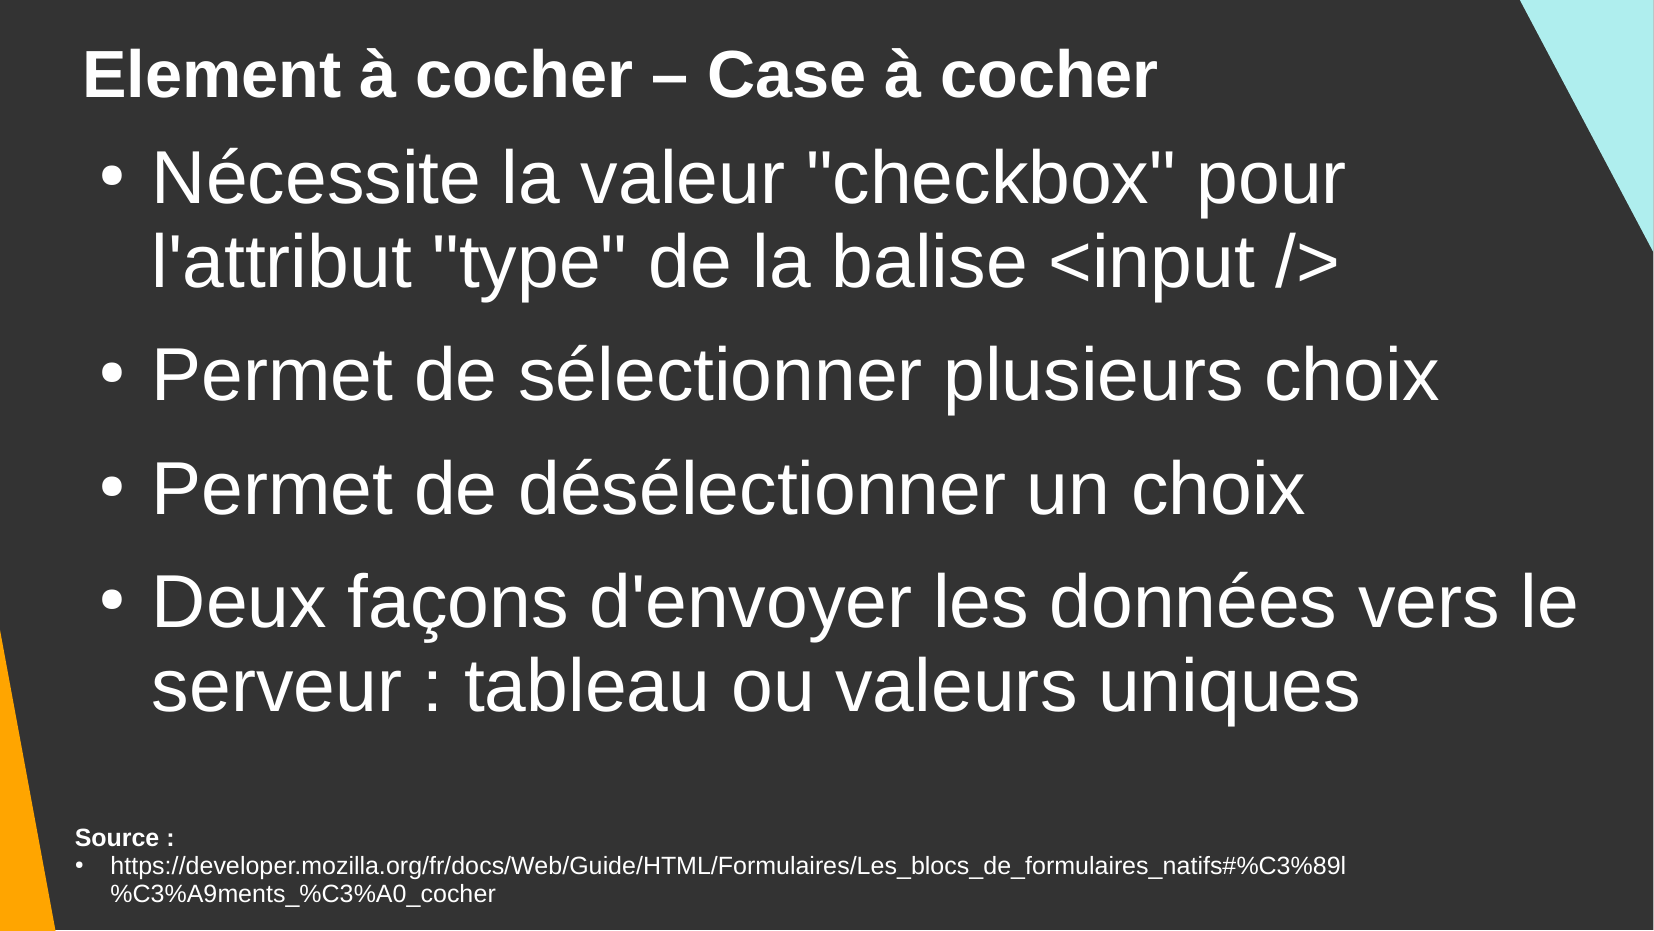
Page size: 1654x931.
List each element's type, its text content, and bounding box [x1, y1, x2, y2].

list Nécessite la valeur "checkbox" pour l'attribut "type" de la balise <input /> Permet de sélectionner plusieurs choix Permet de désélectionner un choix Deux façons d'envoyer les données vers le serveur : tableau ou valeurs uniques [80, 135, 1605, 733]
text_box [1519, 0, 1654, 254]
title Element à cocher – Case à cocher [82, 37, 1571, 114]
text_box Source : https://developer.mozilla.org/fr/docs/Web/Guide/HTML/Formulaires/Les_blocs_de_formulaires_natifs#%C3%89l%C3%A9ments_%C3%A0_cocher [60, 816, 1546, 916]
text_box [0, 629, 56, 931]
